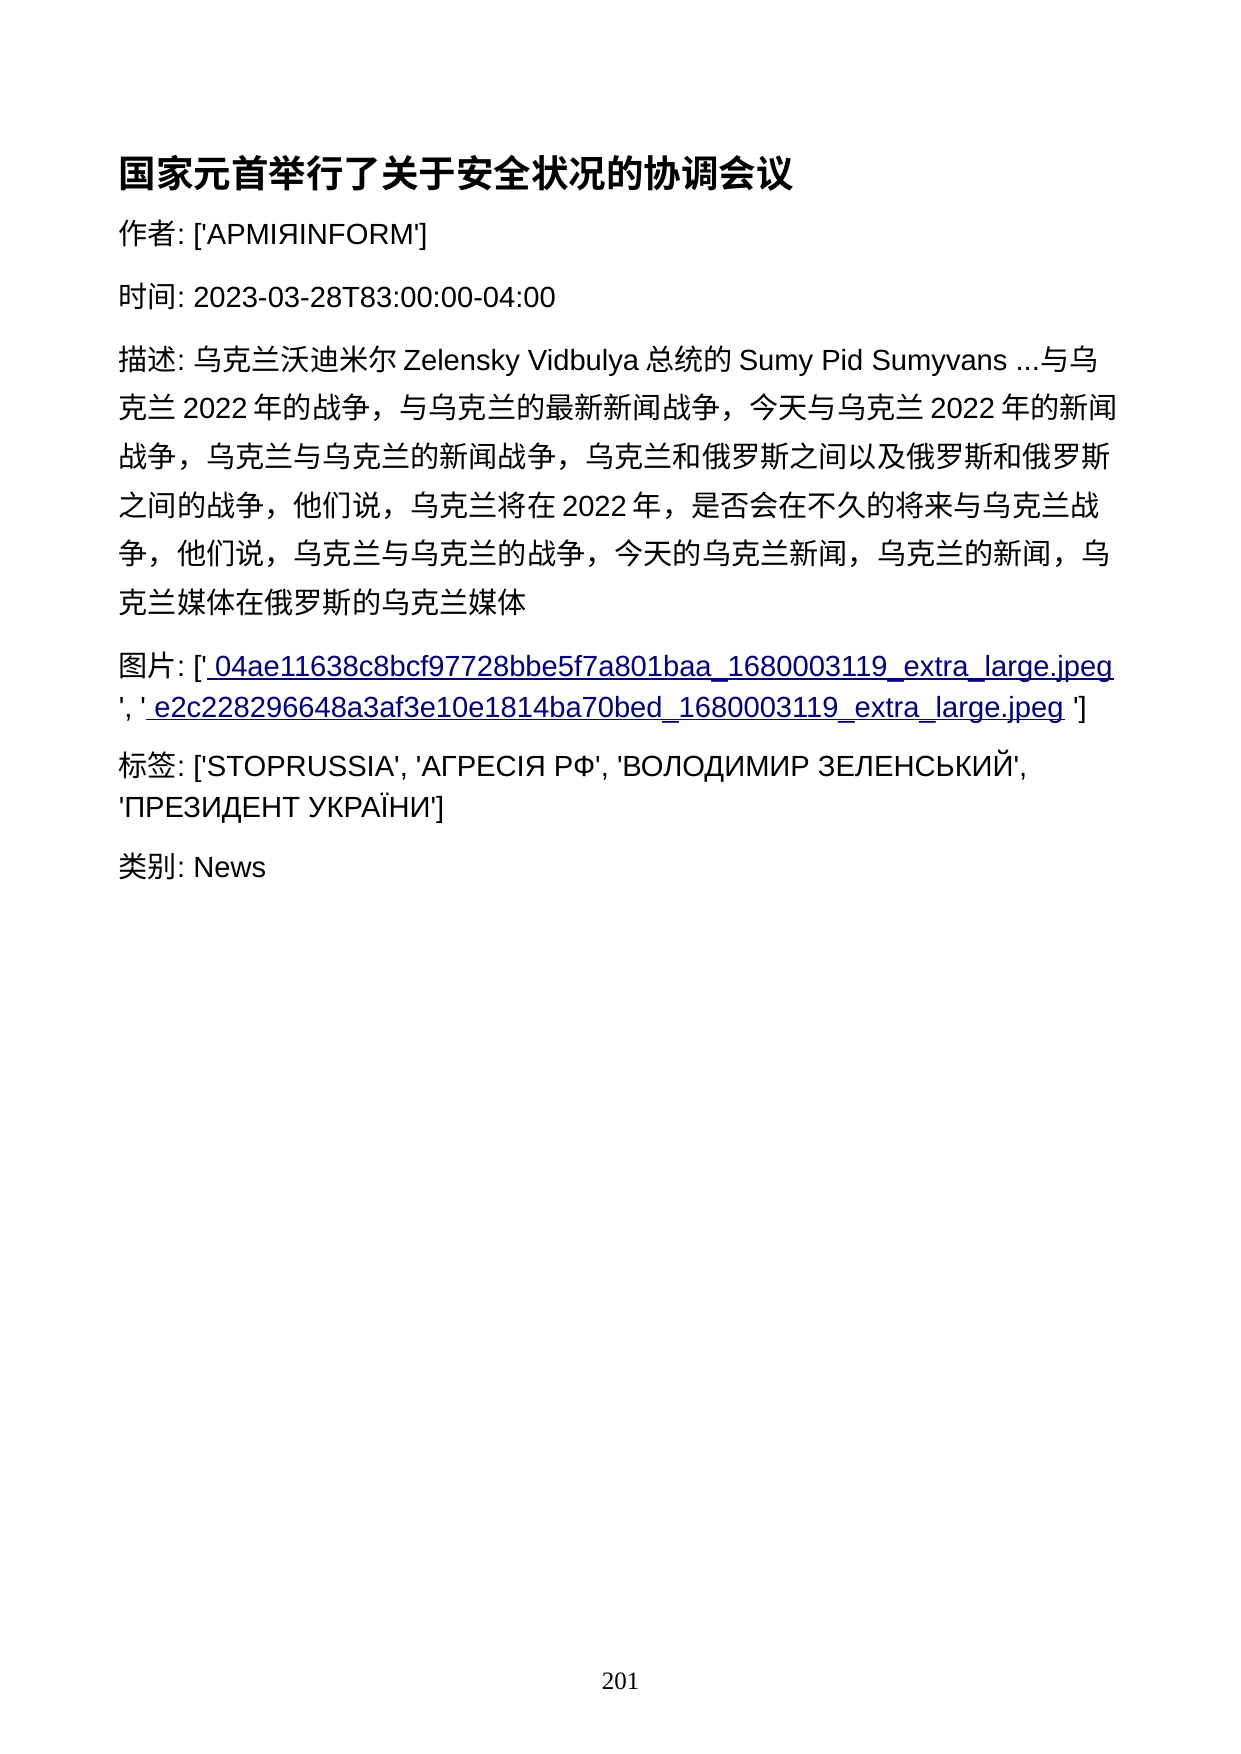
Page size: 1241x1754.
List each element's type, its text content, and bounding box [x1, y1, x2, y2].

text 描述: 乌克兰沃迪米尔Zelensky Vidbulya总统的Sumy Pid Sumyvans ...与乌克兰2022年的战争，与乌克兰的最新新闻战争，今天与乌克兰2022年的新闻战争，乌克兰与乌克兰的新闻战争，乌克兰和俄罗斯之间以及俄罗斯和俄罗斯之间的战争，他们说，乌克兰将在2022年，是否会在不久的将来与乌克兰战争，他们说，乌克兰与乌克兰的战争，今天的乌克兰新闻，乌克兰的新闻，乌克兰媒体在俄罗斯的乌克兰媒体 [118, 337, 1122, 622]
subtitle 国家元首举行了关于安全状况的协调会议 [118, 143, 1122, 198]
text 类别: News [118, 843, 1122, 886]
text 标签: ['STOPRUSSIA', 'АГРЕСІЯ РФ', 'ВОЛОДИМИР ЗЕЛЕНСЬКИЙ', 'ПРЕЗИДЕНТ УКРАЇНИ'] [118, 743, 1122, 824]
text 时间: 2023-03-28T83:00:00-04:00 [118, 273, 1122, 316]
text 作者: ['АРМІЯINFORM'] [118, 210, 1122, 253]
text 图片: [' 04ae11638c8bcf97728bbe5f7a801baa_1680003119_extra_large.jpeg ', ' e2c228296648a3af3e10e1814ba70bed_1680003119_extra_large.jpeg '] [118, 642, 1122, 723]
